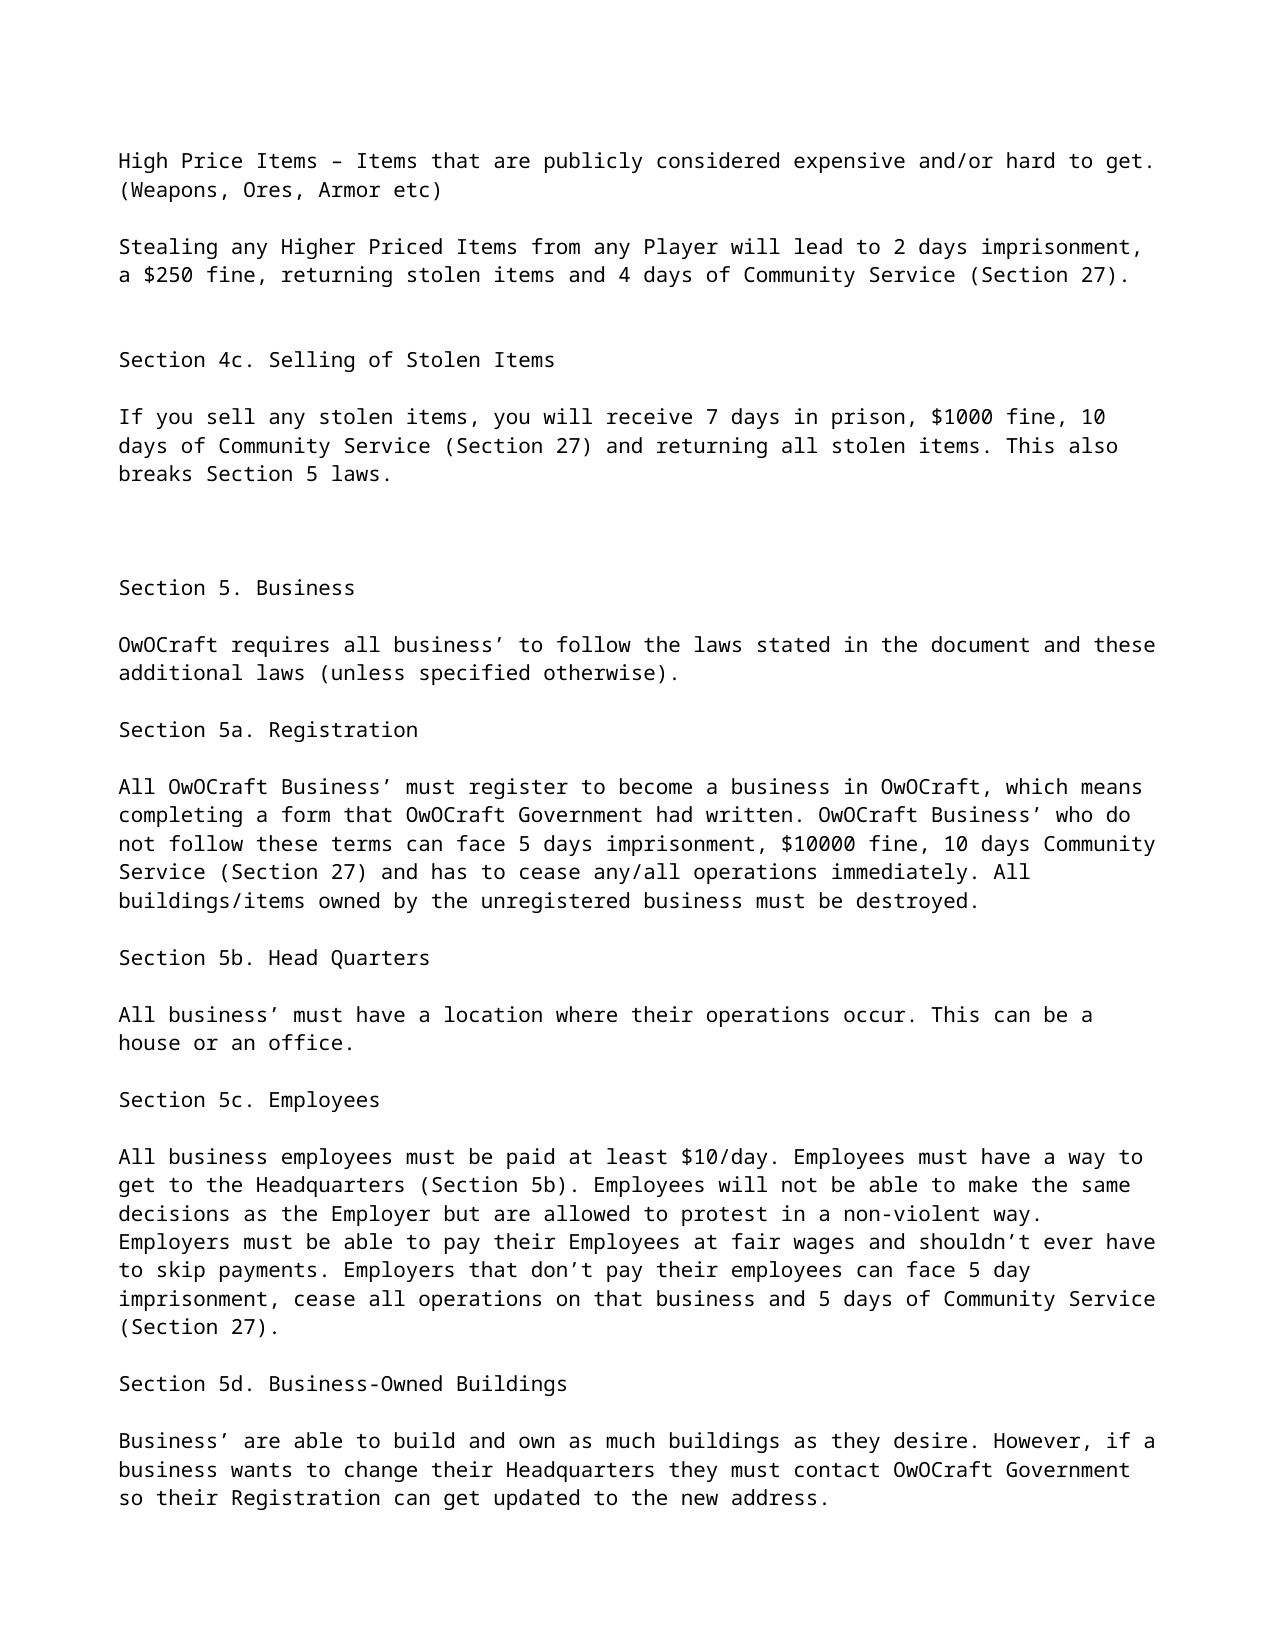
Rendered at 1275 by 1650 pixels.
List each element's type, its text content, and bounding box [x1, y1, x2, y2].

text OwOCraft requires all business’ to follow the laws stated in the document and these additional laws (unless specified otherwise). [118, 630, 1157, 687]
text Section 5a. Registration [118, 715, 1157, 744]
text Section 5d. Business-Owned Buildings [118, 1369, 1157, 1398]
text If you sell any stolen items, you will receive 7 days in prison, $1000 fine, 10 days of Community Service (Section 27) and returning all stolen items. This also breaks Section 5 laws. [118, 402, 1157, 488]
text Business’ are able to build and own as much buildings as they desire. However, if a business wants to change their Headquarters they must contact OwOCraft Government so their Registration can get updated to the new address. [118, 1426, 1157, 1512]
text Section 4c. Selling of Stolen Items [118, 346, 1157, 374]
text All OwOCraft Business’ must register to become a business in OwOCraft, which means completing a form that OwOCraft Government had written. OwOCraft Business’ who do not follow these terms can face 5 days imprisonment, $10000 fine, 10 days Community Service (Section 27) and has to cease any/all operations immediately. All buildings/items owned by the unregistered business must be destroyed. [118, 772, 1157, 914]
text Section 5c. Employees [118, 1085, 1157, 1113]
text Section 5b. Head Quarters [118, 943, 1157, 971]
text Section 5. Business [118, 573, 1157, 602]
text All business employees must be paid at least $10/day. Employees must have a way to get to the Headquarters (Section 5b). Employees will not be able to make the same decisions as the Employer but are allowed to protest in a non-violent way. Employers must be able to pay their Employees at fair wages and shouldn’t ever have to skip payments. Employers that don’t pay their employees can face 5 day imprisonment, cease all operations on that business and 5 days of Community Service (Section 27). [118, 1142, 1157, 1341]
text Stealing any Higher Priced Items from any Player will lead to 2 days imprisonment, a $250 fine, returning stolen items and 4 days of Community Service (Section 27). [118, 232, 1157, 289]
text High Price Items – Items that are publicly considered expensive and/or hard to get. (Weapons, Ores, Armor etc) [118, 147, 1157, 203]
text All business’ must have a location where their operations occur. This can be a house or an office. [118, 1000, 1157, 1057]
